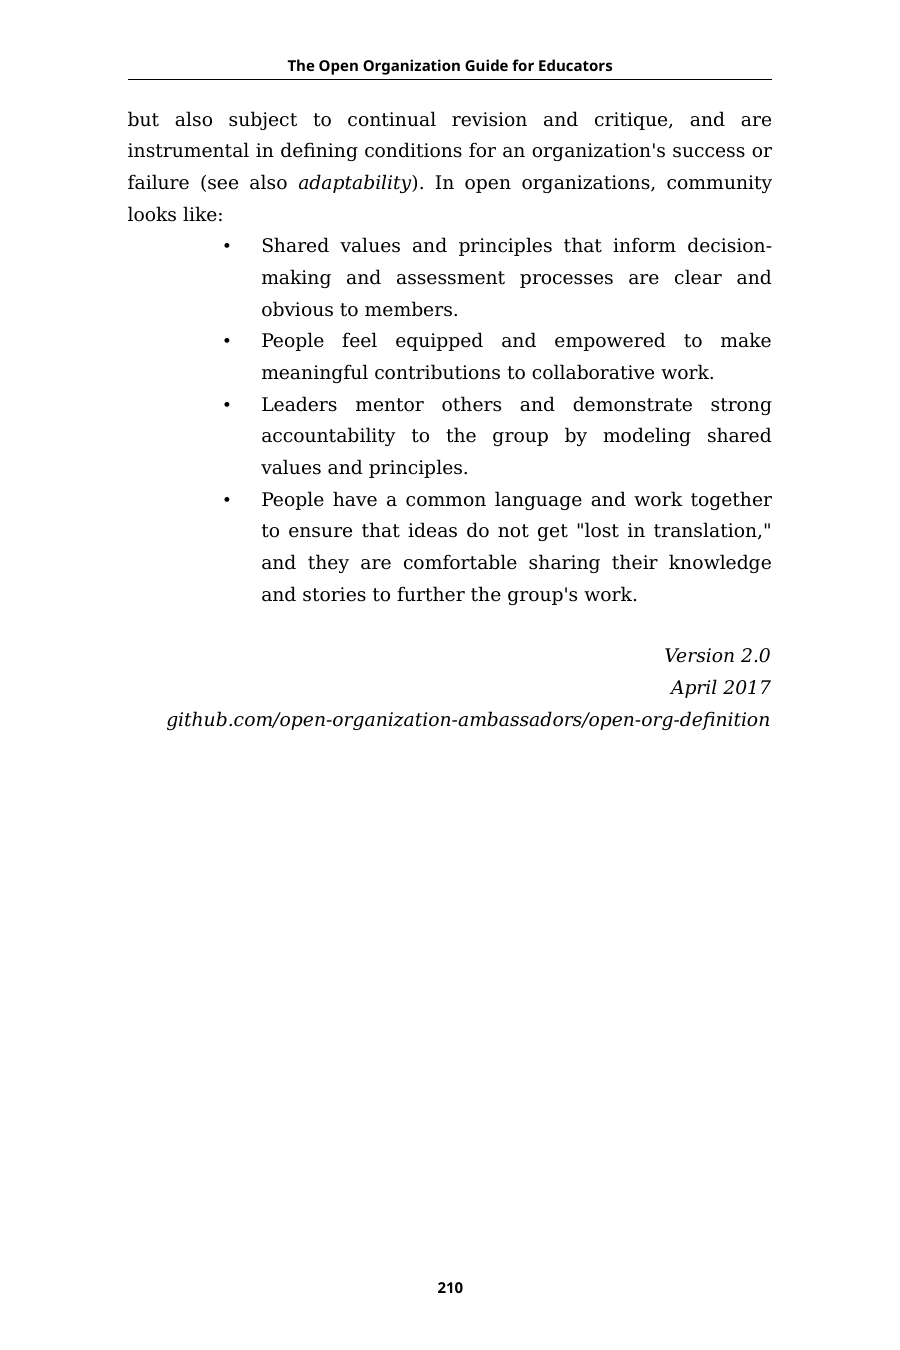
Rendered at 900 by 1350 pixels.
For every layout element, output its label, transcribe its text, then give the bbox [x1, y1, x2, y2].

text but also subject to continual revision and critique, and are instrumental in defining conditions for an organization's success or failure (see also adaptability). In open organizations, community looks like: [127, 109, 772, 226]
list People feel equipped and empowered to make meaningful contributions to collaborative work. [223, 330, 772, 384]
list Shared values and principles that inform decision-making and assessment processes are clear and obvious to members. [223, 235, 772, 321]
text Version 2.0 April 2017 github.com/open-organization-ambassadors/open-org-definition [127, 645, 772, 731]
list Leaders mentor others and demonstrate strong accountability to the group by modeling shared values and principles. [223, 394, 772, 479]
list People have a common language and work together to ensure that ideas do not get "lost in translation," and they are comfortable sharing their knowledge and stories to further the group's work. [223, 489, 772, 606]
